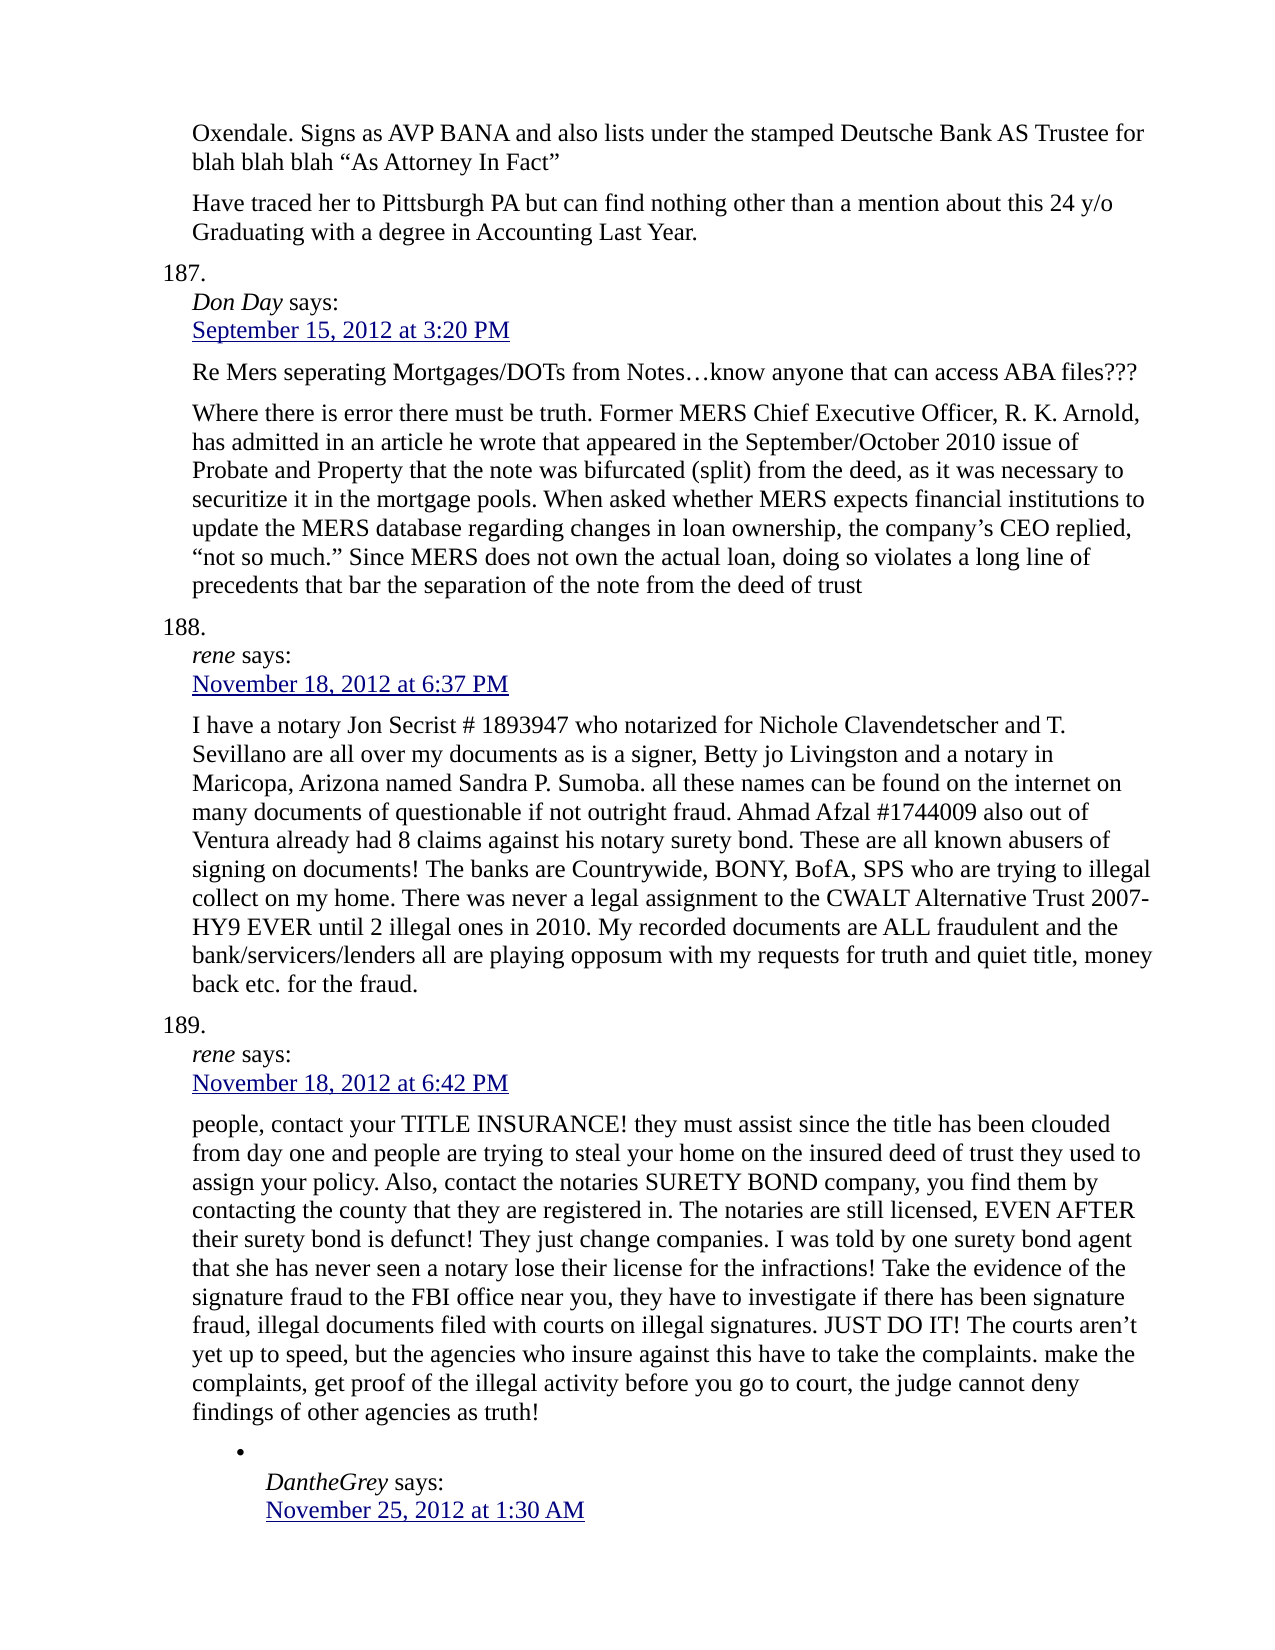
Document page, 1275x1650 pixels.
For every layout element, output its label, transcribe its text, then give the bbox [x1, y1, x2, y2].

list November 25, 2012 at 1:30 AM [236, 1496, 1157, 1524]
list November 18, 2012 at 6:37 PM [162, 669, 1157, 698]
list rene says: [162, 641, 1157, 669]
list Where there is error there must be truth. Former MERS Chief Executive Officer, R. K. Arnold, has admitted in an article he wrote that appeared in the September/October 2010 issue of Probate and Property that the note was bifurcated (split) from the deed, as it was necessary to securitize it in the mortgage pools. When asked whether MERS expects financial institutions to update the MERS database regarding changes in loan ownership, the company’s CEO replied, “not so much.” Since MERS does not own the actual loan, doing so violates a long line of precedents that bar the separation of the note from the deed of trust [162, 398, 1157, 599]
list I have a notary Jon Secrist # 1893947 who notarized for Nichole Clavendetscher and T. Sevillano are all over my documents as is a signer, Betty jo Livingston and a notary in Maricopa, Arizona named Sandra P. Sumoba. all these names can be found on the internet on many documents of questionable if not outright fraud. Ahmad Afzal #1744009 also out of Ventura already had 8 claims against his notary surety bond. These are all known abusers of signing on documents! The banks are Countrywide, BONY, BofA, SPS who are trying to illegal collect on my home. There was never a legal assignment to the CWALT Alternative Trust 2007-HY9 EVER until 2 illegal ones in 2010. My recorded documents are ALL fraudulent and the bank/servicers/lenders all are playing opposum with my requests for truth and quiet title, money back etc. for the fraud. [162, 711, 1157, 998]
list DantheGrey says: [236, 1467, 1157, 1496]
list Don Day says: [162, 287, 1157, 316]
list November 18, 2012 at 6:42 PM [162, 1068, 1157, 1097]
list people, contact your TITLE INSURANCE! they must assist since the title has been clouded from day one and people are trying to steal your home on the insured deed of trust they used to assign your policy. Also, contact the notaries SURETY BOND company, you find them by contacting the county that they are registered in. The notaries are still licensed, EVEN AFTER their surety bond is defunct! They just change companies. I was told by one surety bond agent that she has never seen a notary lose their license for the infractions! Take the evidence of the signature fraud to the FBI office near you, they have to investigate if there has been signature fraud, illegal documents filed with courts on illegal signatures. JUST DO IT! The courts aren’t yet up to speed, but the agencies who insure against this have to take the complaints. make the complaints, get proof of the illegal activity before you go to court, the judge cannot deny findings of other agencies as truth! [162, 1109, 1157, 1426]
list Have traced her to Pittsburgh PA but can find nothing other than a mention about this 24 y/o Graduating with a degree in Accounting Last Year. [162, 188, 1157, 246]
list September 15, 2012 at 3:20 PM [162, 316, 1157, 344]
list Oxendale. Signs as AVP BANA and also lists under the stamped Deutsche Bank AS Trustee for blah blah blah “As Attorney In Fact” [162, 118, 1157, 176]
list rene says: [162, 1039, 1157, 1068]
list Re Mers seperating Mortgages/DOTs from Notes…know anyone that can access ABA files??? [162, 357, 1157, 386]
